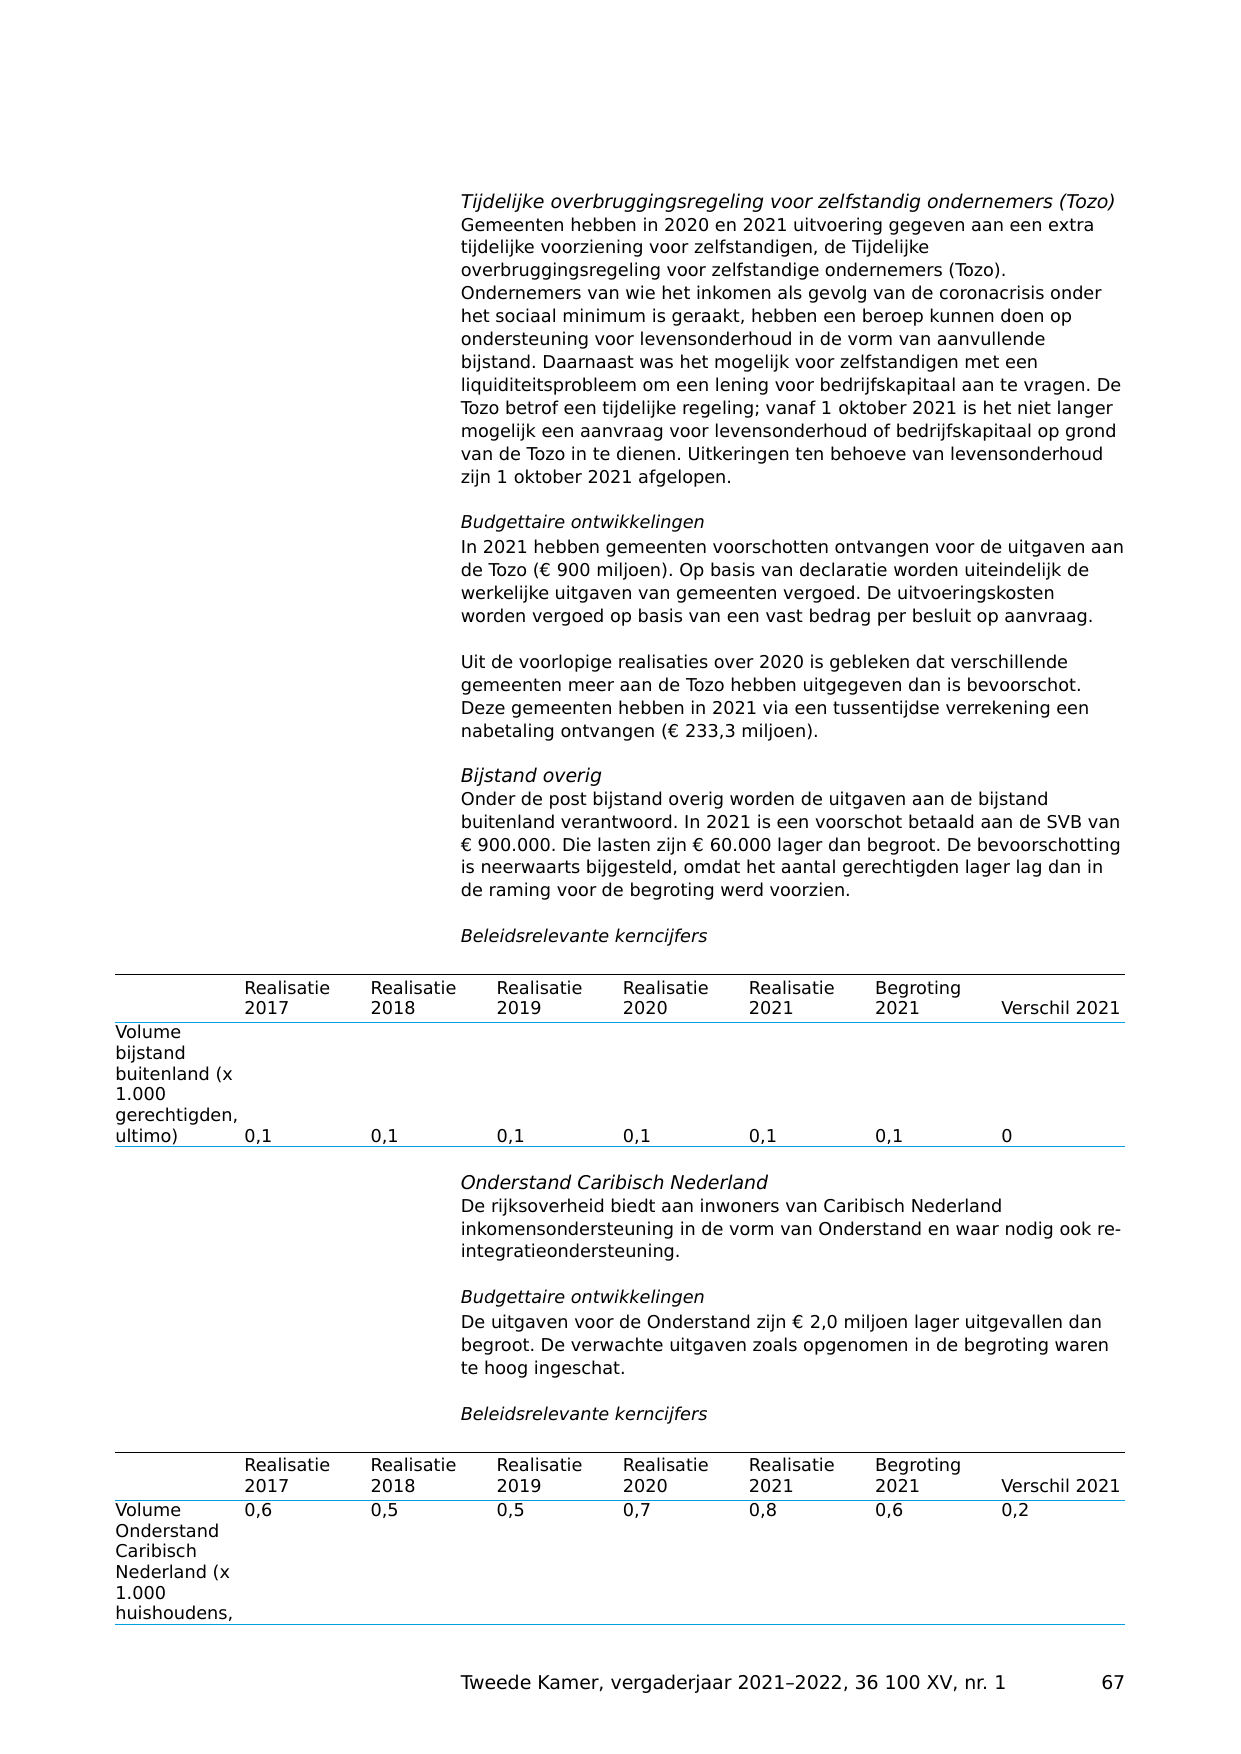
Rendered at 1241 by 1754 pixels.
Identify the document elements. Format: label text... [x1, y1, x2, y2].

table_cell Realisatie 2020 [620, 1453, 746, 1499]
table_cell 0,7 [620, 1501, 746, 1624]
table_cell Realisatie 2019 [494, 1453, 620, 1499]
text Onder de post bijstand overig worden de uitgaven aan de bijstand buitenland verantwoord. In 2021 is een voorschot betaald aan de SVB van € 900.000. Die lasten zijn € 60.000 lager dan begroot. De bevoorschotting is neerwaarts bijgesteld, omdat het aantal gerechtigden lager lag dan in de raming voor de begroting werd voorzien. [461, 787, 1125, 901]
table_cell Begroting 2021 [872, 975, 998, 1022]
title Onderstand Caribisch Nederland [461, 1172, 1125, 1194]
table_cell Realisatie 2020 [620, 975, 746, 1022]
table_cell Realisatie 2019 [494, 975, 620, 1022]
table_cell 0,8 [746, 1501, 872, 1624]
table_cell 0,1 [872, 1023, 998, 1146]
text Gemeenten hebben in 2020 en 2021 uitvoering gegeven aan een extra tijdelijke voorziening voor zelfstandigen, de Tijdelijke overbruggingsregeling voor zelfstandige ondernemers (Tozo). Ondernemers van wie het inkomen als gevolg van de coronacrisis onder het sociaal minimum is geraakt, hebben een beroep kunnen doen op ondersteuning voor levensonderhoud in de vorm van aanvullende bijstand. Daarnaast was het mogelijk voor zelfstandigen met een liquiditeitsprobleem om een lening voor bedrijfskapitaal aan te vragen. De Tozo betrof een tijdelijke regeling; vanaf 1 oktober 2021 is het niet langer mogelijk een aanvraag voor levensonderhoud of bedrijfskapitaal op grond van de Tozo in te dienen. Uitkeringen ten behoeve van levensonderhoud zijn 1 oktober 2021 afgelopen. [461, 213, 1125, 488]
text Budgettaire ontwikkelingen [461, 511, 1125, 533]
table_cell 0,1 [241, 1023, 367, 1146]
table_cell 0,6 [241, 1501, 367, 1624]
text Budgettaire ontwikkelingen [461, 1285, 1125, 1308]
table_header Tabel 33 Kerncijfers Bijstand Buitenland [115, 949, 1125, 974]
table_cell Realisatie 2018 [368, 975, 493, 1022]
text De rijksoverheid biedt aan inwoners van Caribisch Nederland inkomensondersteuning in de vorm van Onderstand en waar nodig ook re-integratieondersteuning. [461, 1194, 1125, 1262]
table_cell [115, 1453, 241, 1499]
table_cell Volume Onderstand Caribisch Nederland (x 1.000 huishoudens, [115, 1501, 241, 1624]
text Uit de voorlopige realisaties over 2020 is gebleken dat verschillende gemeenten meer aan de Tozo hebben uitgegeven dan is bevoorschot. Deze gemeenten hebben in 2021 via een tussentijdse verrekening een nabetaling ontvangen (€ 233,3 miljoen). [461, 650, 1125, 742]
text De uitgaven voor de Onderstand zijn € 2,0 miljoen lager uitgevallen dan begroot. De verwachte uitgaven zoals opgenomen in de begroting waren te hoog ingeschat. [461, 1310, 1125, 1379]
table_cell 0 [998, 1023, 1125, 1146]
table_cell Realisatie 2021 [746, 975, 872, 1022]
table_cell Volume bijstand buitenland (x 1.000 gerechtigden, ultimo) [115, 1023, 241, 1146]
table_cell 0,1 [368, 1023, 493, 1146]
title Bijstand overig [461, 765, 1125, 787]
table_cell Realisatie 2021 [746, 1453, 872, 1499]
table_cell 0,1 [746, 1023, 872, 1146]
table_cell 0,1 [620, 1023, 746, 1146]
table_header Tabel 34 Kerncijfers Onderstand (Caribisch Nederland) [115, 1427, 1125, 1452]
table_cell Realisatie 2018 [368, 1453, 493, 1499]
text In 2021 hebben gemeenten voorschotten ontvangen voor de uitgaven aan de Tozo (€ 900 miljoen). Op basis van declaratie worden uiteindelijk de werkelijke uitgaven van gemeenten vergoed. De uitvoeringskosten worden vergoed op basis van een vast bedrag per besluit op aanvraag. [461, 536, 1125, 627]
table_cell 0,5 [494, 1501, 620, 1624]
table_cell Verschil 2021 [998, 975, 1125, 1022]
table_cell Realisatie 2017 [241, 975, 367, 1022]
table_cell Begroting 2021 [872, 1453, 998, 1499]
table_cell 0,5 [368, 1501, 493, 1624]
table_cell 0,1 [494, 1023, 620, 1146]
table_cell Realisatie 2017 [241, 1453, 367, 1499]
table_cell 0,2 [998, 1501, 1125, 1624]
title Tijdelijke overbruggingsregeling voor zelfstandig ondernemers (Tozo) [461, 191, 1125, 213]
text Beleidsrelevante kerncijfers [461, 1402, 1125, 1425]
table_cell Verschil 2021 [998, 1453, 1125, 1499]
table_cell [115, 975, 241, 1022]
text Beleidsrelevante kerncijfers [461, 924, 1125, 947]
table_cell 0,6 [872, 1501, 998, 1624]
